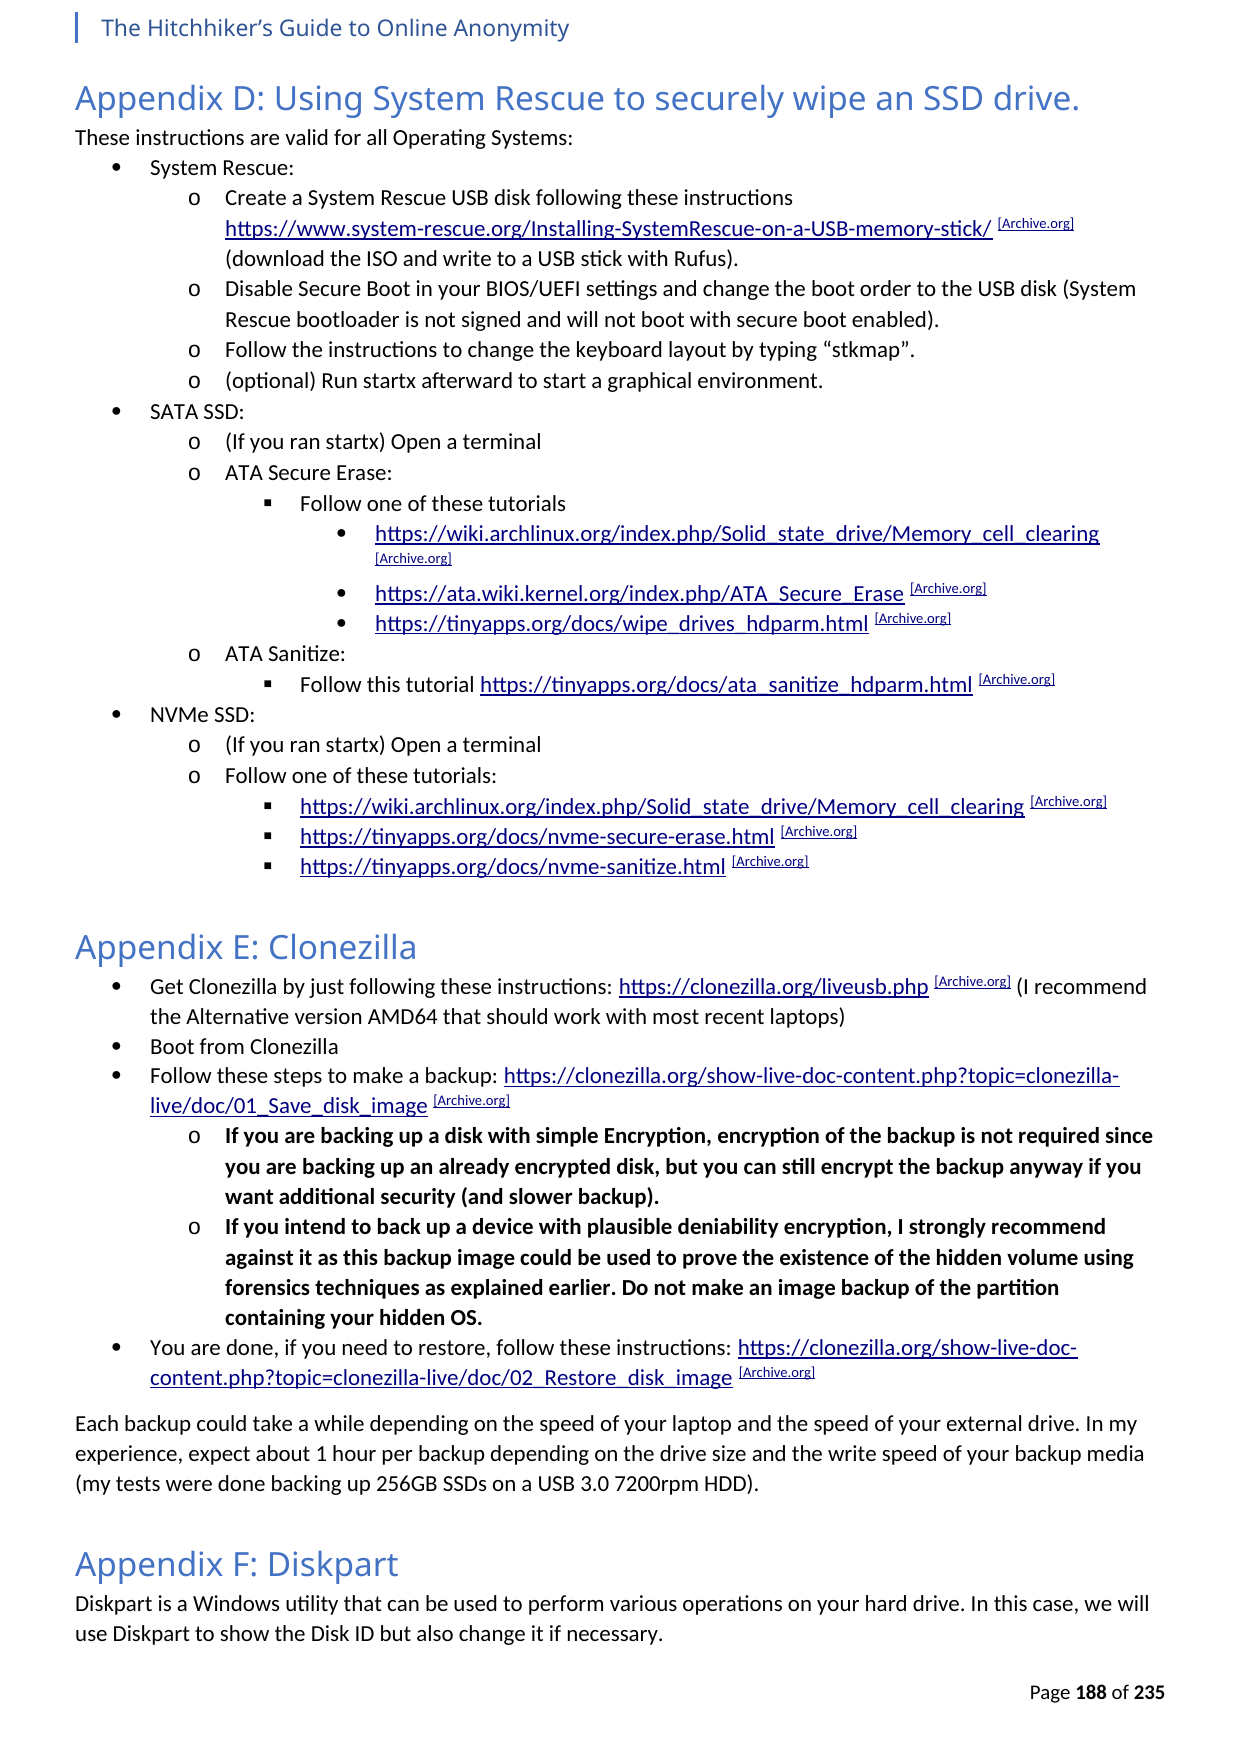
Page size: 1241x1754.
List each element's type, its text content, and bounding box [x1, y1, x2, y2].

list Get Clonezilla by just following these instructions: https://clonezilla.org/liveusb.php [Archive.org] (I recommend the Alternative version AMD64 that should work with most recent laptops) [112, 972, 1165, 1030]
list https://wiki.archlinux.org/index.php/Solid_state_drive/Memory_cell_clearing [Archive.org] [262, 792, 1165, 820]
list https://tinyapps.org/docs/nvme-secure-erase.html [Archive.org] [262, 822, 1165, 850]
list NVMe SSD: [112, 700, 1165, 728]
subtitle Appendix F: Diskpart [75, 1541, 1165, 1586]
list SATA SSD: [112, 397, 1165, 425]
list https://wiki.archlinux.org/index.php/Solid_state_drive/Memory_cell_clearing [Archive.org] [337, 519, 1165, 577]
list (optional) Run startx afterward to start a graphical environment. [187, 366, 1165, 395]
list https://tinyapps.org/docs/wipe_drives_hdparm.html [Archive.org] [337, 609, 1165, 637]
list If you intend to back up a device with plausible deniability encryption, I strongly recommend against it as this backup image could be used to prove the existence of the hidden volume using forensics techniques as explained earlier. Do not make an image backup of the partition containing your hidden OS. [187, 1212, 1165, 1331]
list Follow the instructions to change the keyboard layout by typing “stkmap”. [187, 335, 1165, 364]
list Boot from Clonezilla [112, 1032, 1165, 1060]
list (If you ran startx) Open a terminal [187, 427, 1165, 456]
list If you are backing up a disk with simple Encryption, encryption of the backup is not required since you are backing up an already encrypted disk, but you can still encrypt the backup anyway if you want additional security (and slower backup). [187, 1121, 1165, 1210]
list System Rescue: [112, 153, 1165, 181]
subtitle Appendix D: Using System Rescue to securely wipe an SSD drive. [75, 75, 1165, 120]
text These instructions are valid for all Operating Systems: [75, 123, 1165, 151]
list (If you ran startx) Open a terminal [187, 730, 1165, 759]
text Diskpart is a Windows utility that can be used to perform various operations on your hard drive. In this case, we will use Diskpart to show the Disk ID but also change it if necessary. [75, 1589, 1165, 1647]
list Create a System Rescue USB disk following these instructions https://www.system-rescue.org/Installing-SystemRescue-on-a-USB-memory-stick/ [Archive.org] (download the ISO and write to a USB stick with Rufus). [187, 183, 1165, 272]
list ATA Secure Erase: [187, 458, 1165, 487]
subtitle Appendix E: Clonezilla [75, 923, 1165, 969]
list Disable Secure Boot in your BIOS/UEFI settings and change the boot order to the USB disk (System Rescue bootloader is not signed and will not boot with secure boot enabled). [187, 274, 1165, 333]
list Follow one of these tutorials [262, 489, 1165, 517]
list ATA Sanitize: [187, 639, 1165, 668]
list You are done, if you need to restore, follow these instructions: https://clonezilla.org/show-live-doc-content.php?topic=clonezilla-live/doc/02_Restore_disk_image [Archive.org] [112, 1333, 1165, 1391]
list Follow these steps to make a backup: https://clonezilla.org/show-live-doc-content.php?topic=clonezilla-live/doc/01_Save_disk_image [Archive.org] [112, 1062, 1165, 1119]
list Follow one of these tutorials: [187, 761, 1165, 790]
list https://ata.wiki.kernel.org/index.php/ATA_Secure_Erase [Archive.org] [337, 579, 1165, 607]
text Each backup could take a while depending on the speed of your laptop and the speed of your external drive. In my experience, expect about 1 hour per backup depending on the drive size and the write speed of your backup media (my tests were done backing up 256GB SSDs on a USB 3.0 7200rpm HDD). [75, 1409, 1165, 1497]
list https://tinyapps.org/docs/nvme-sanitize.html [Archive.org] [262, 852, 1165, 880]
list Follow this tutorial https://tinyapps.org/docs/ata_sanitize_hdparm.html [Archive.org] [262, 670, 1165, 698]
